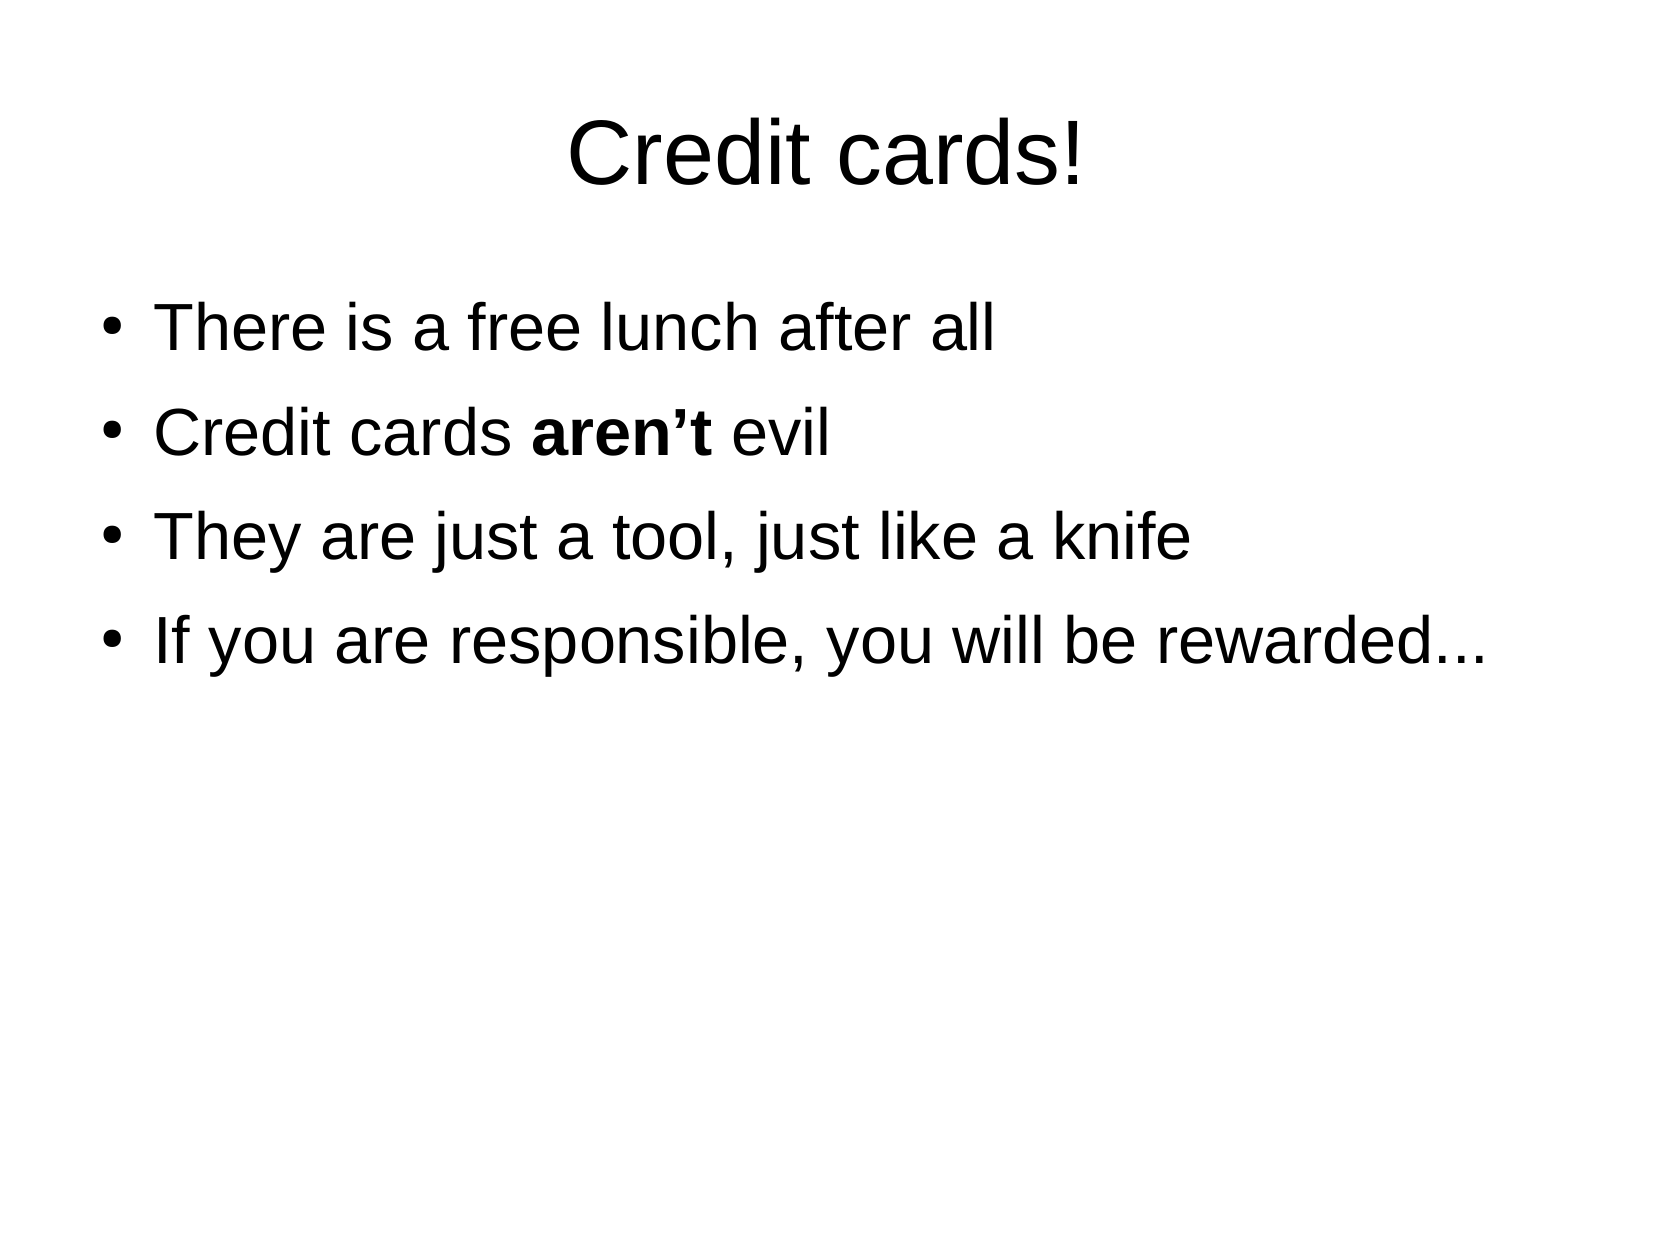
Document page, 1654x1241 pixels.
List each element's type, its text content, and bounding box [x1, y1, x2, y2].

title Credit cards! [82, 49, 1571, 257]
list There is a free lunch after all Credit cards aren’t evil They are just a tool, just like a knife If you are responsible, you will be rewarded... [82, 290, 1571, 1010]
